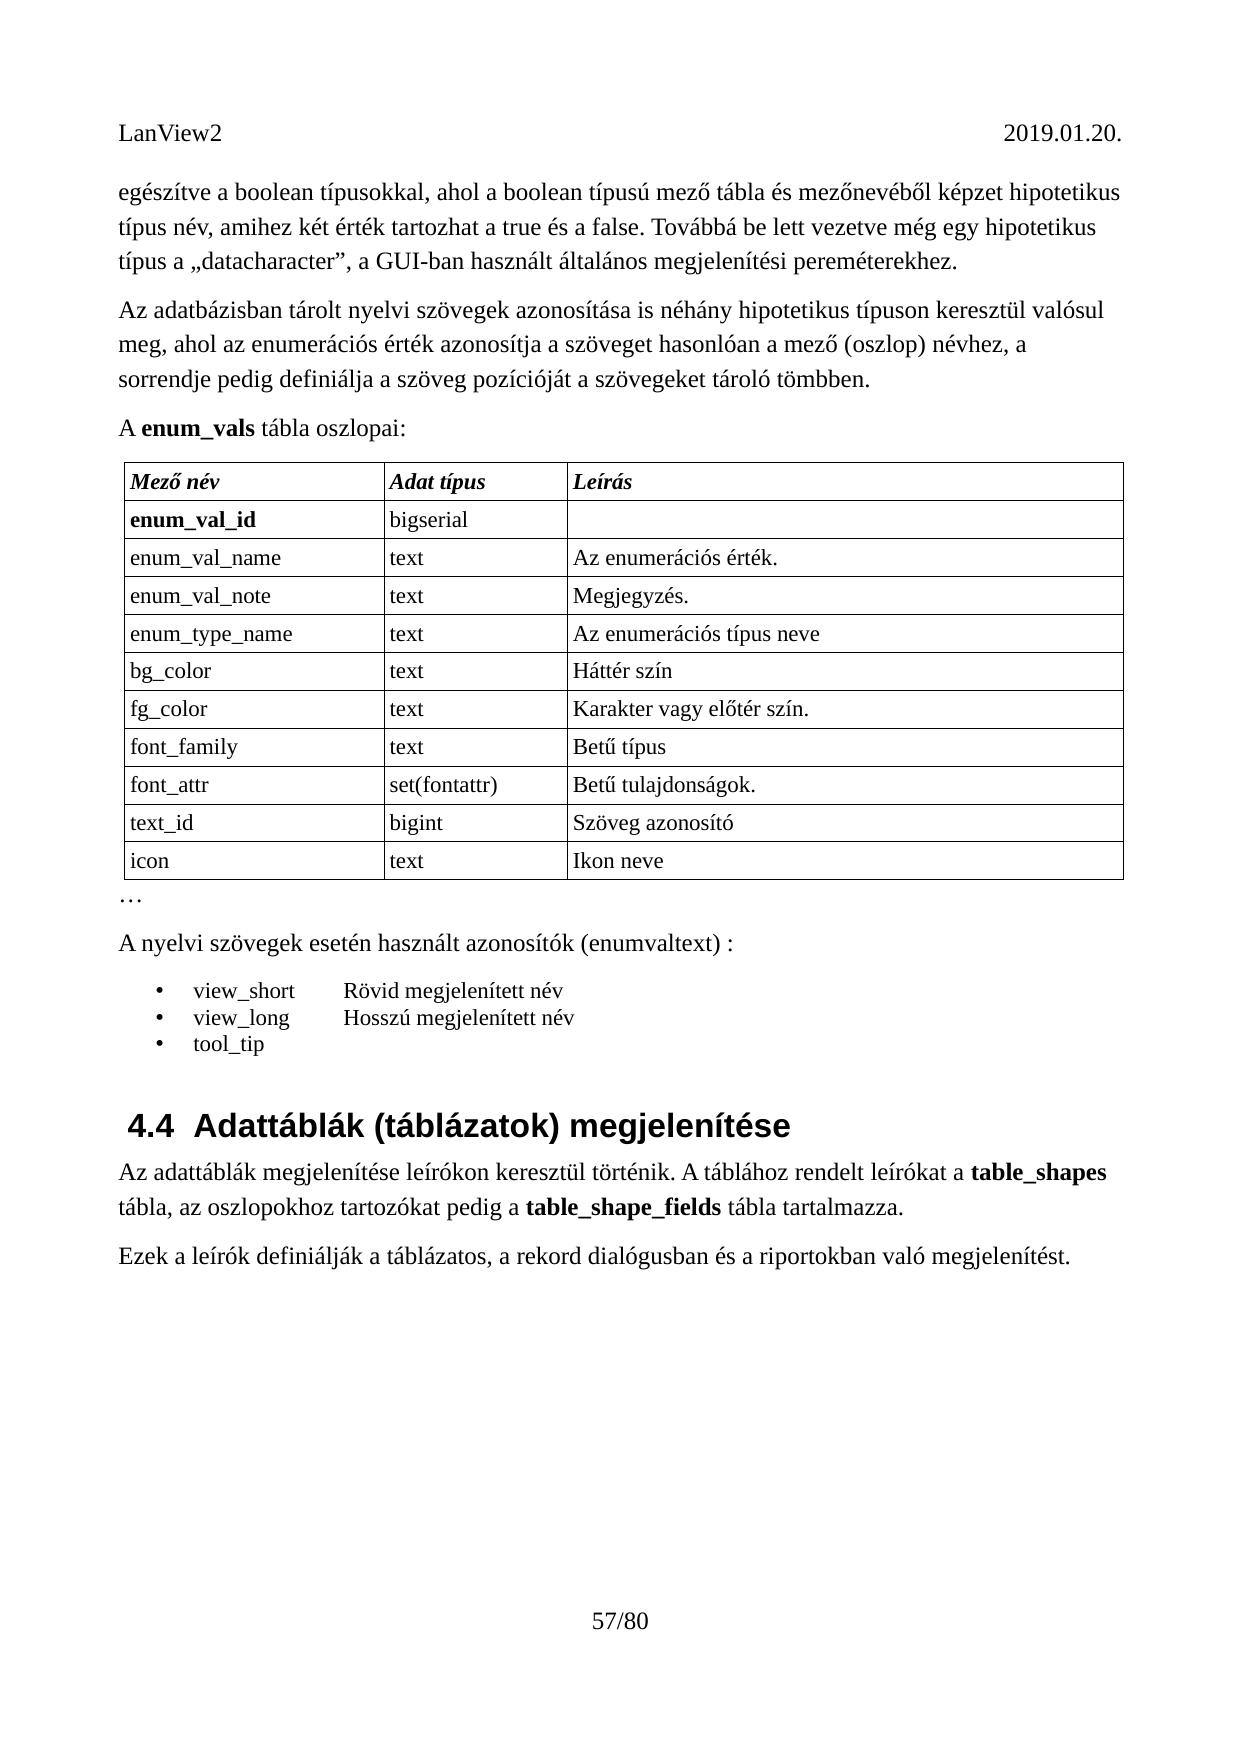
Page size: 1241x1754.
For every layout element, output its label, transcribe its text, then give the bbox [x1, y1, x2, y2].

table_cell enum_val_note [125, 577, 384, 614]
table_header Adat típus [385, 463, 567, 500]
table_cell text [385, 729, 567, 766]
table_cell icon [125, 842, 384, 879]
table_cell font_attr [125, 767, 384, 803]
table_cell text [385, 842, 567, 879]
text Ezek a leírók definiálják a táblázatos, a rekord dialógusban és a riportokban való megjelenítést. [118, 1241, 1122, 1269]
table_cell enum_type_name [125, 615, 384, 652]
table_cell set(fontattr) [385, 767, 567, 803]
table_cell enum_val_id [125, 501, 384, 538]
text A enum_vals tábla oszlopai: [118, 413, 1122, 442]
table_cell bigserial [385, 501, 567, 538]
list view_long Hosszú megjelenített név [156, 1004, 1122, 1030]
table_cell font_family [125, 729, 384, 766]
table_cell fg_color [125, 691, 384, 728]
text … [118, 879, 1122, 908]
table_header Mező név [125, 463, 384, 500]
text Az adattáblák megjelenítése leírókon keresztül történik. A táblához rendelt leírókat a table_shapes tábla, az oszlopokhoz tartozókat pedig a table_shape_fields tábla tartalmazza. [118, 1157, 1122, 1221]
table_cell [568, 501, 1123, 538]
list view_short Rövid megjelenített név [156, 977, 1122, 1004]
table_cell Karakter vagy előtér szín. [568, 691, 1123, 728]
table_cell enum_val_name [125, 539, 384, 576]
table_cell text [385, 691, 567, 728]
table_cell text [385, 615, 567, 652]
table_cell text [385, 539, 567, 576]
table_cell text [385, 577, 567, 614]
table_cell bigint [385, 805, 567, 841]
table_header Leírás [568, 463, 1123, 500]
table_cell Háttér szín [568, 653, 1123, 690]
table_cell Megjegyzés. [568, 577, 1123, 614]
text egészítve a boolean típusokkal, ahol a boolean típusú mező tábla és mezőnevéből képzet hipotetikus típus név, amihez két érték tartozhat a true és a false. Továbbá be lett vezetve még egy hipotetikus típus a „datacharacter”, a GUI-ban használt általános megjelenítési pereméterekhez. [118, 177, 1122, 275]
subtitle Adattáblák (táblázatok) megjelenítése [118, 1106, 1122, 1145]
table_cell Szöveg azonosító [568, 805, 1123, 841]
list tool_tip [156, 1030, 1122, 1057]
table_cell bg_color [125, 653, 384, 690]
table_cell Az enumerációs érték. [568, 539, 1123, 576]
table_cell Ikon neve [568, 842, 1123, 879]
table_cell Betű típus [568, 729, 1123, 766]
table_cell Az enumerációs típus neve [568, 615, 1123, 652]
text A nyelvi szövegek esetén használt azonosítók (enumvaltext) : [118, 928, 1122, 957]
text Az adatbázisban tárolt nyelvi szövegek azonosítása is néhány hipotetikus típuson keresztül valósul meg, ahol az enumerációs érték azonosítja a szöveget hasonlóan a mező (oszlop) névhez, a sorrendje pedig definiálja a szöveg pozícióját a szövegeket tároló tömbben. [118, 295, 1122, 393]
table_cell text_id [125, 805, 384, 841]
table_cell Betű tulajdonságok. [568, 767, 1123, 803]
table_cell text [385, 653, 567, 690]
